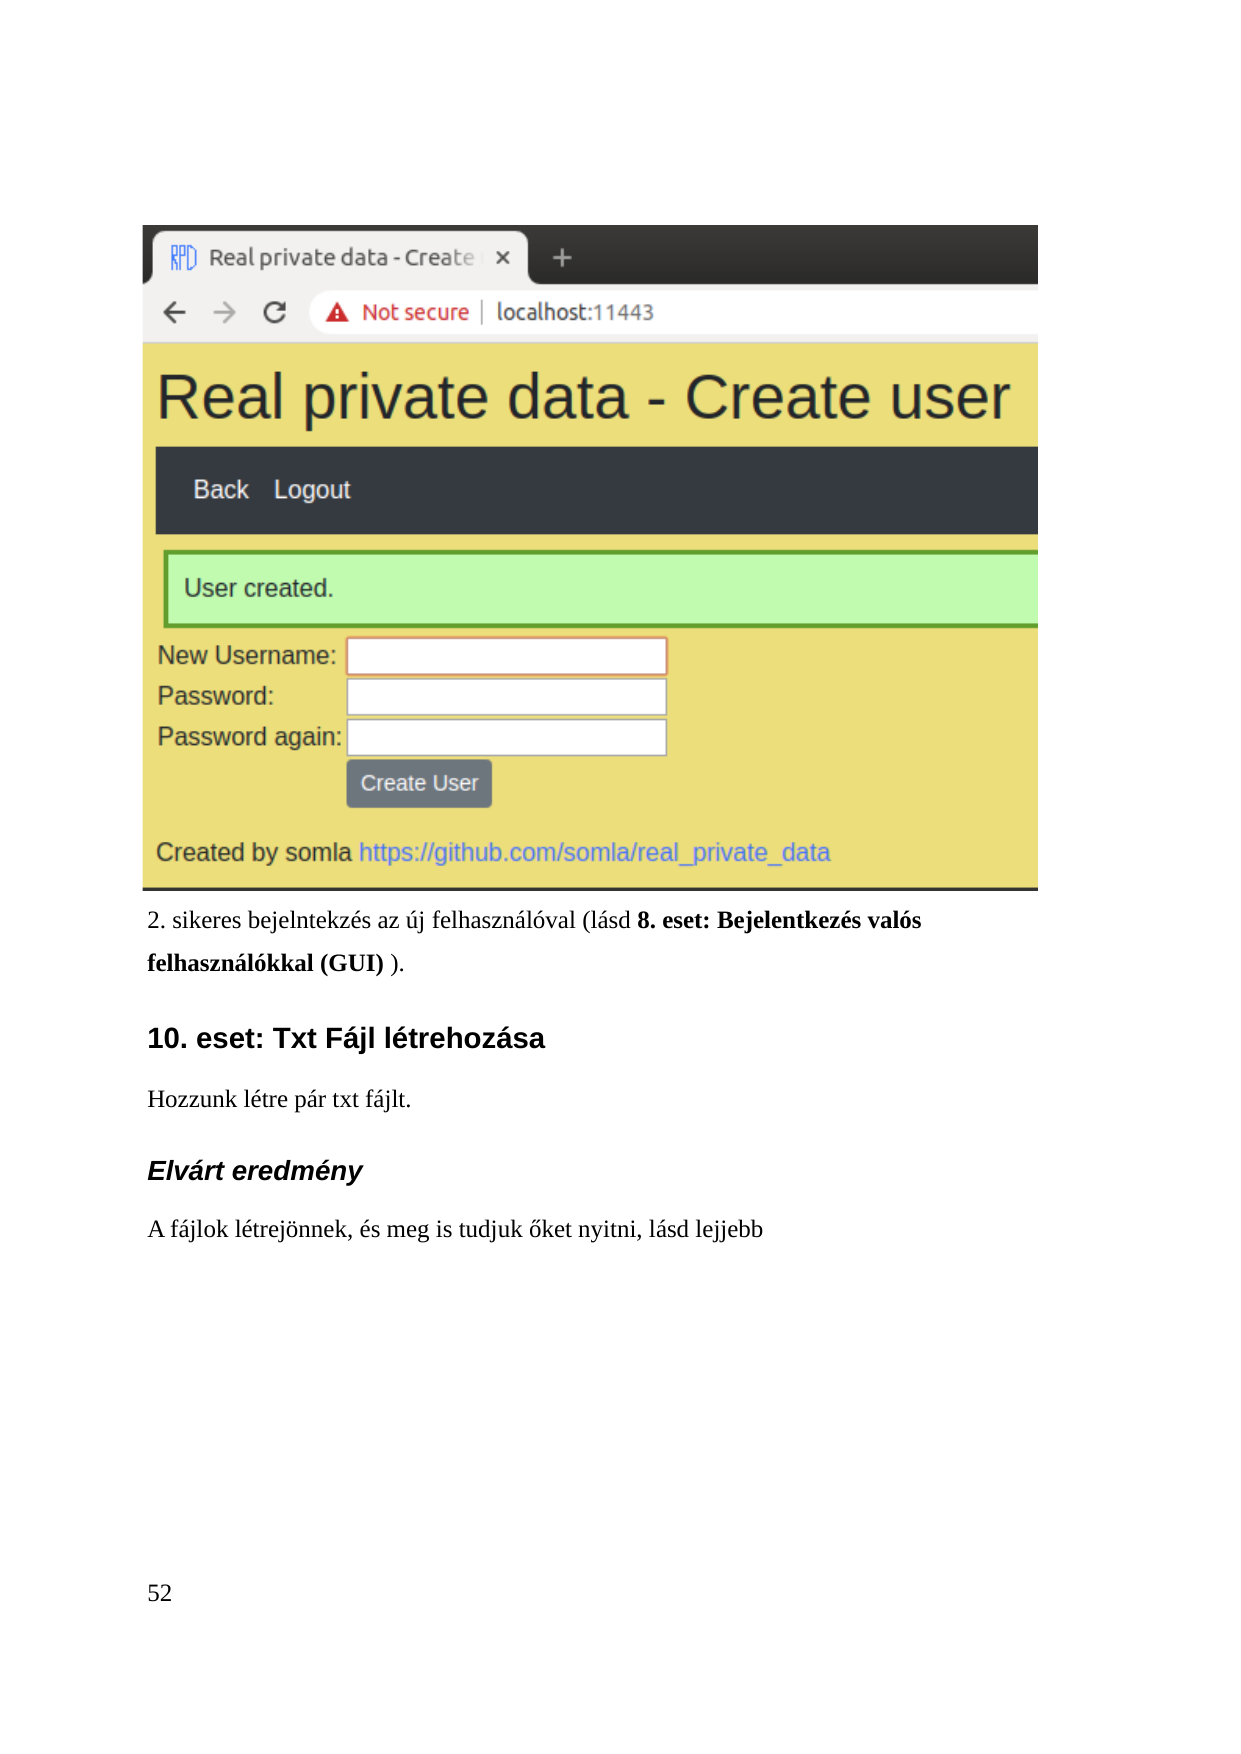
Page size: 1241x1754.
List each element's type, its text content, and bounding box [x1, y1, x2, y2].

picture [142, 225, 1038, 891]
text Hozzunk létre pár txt fájlt. [147, 1084, 1033, 1113]
subtitle Elvárt eredmény [147, 1154, 1033, 1186]
text A fájlok létrejönnek, és meg is tudjuk őket nyitni, lásd lejjebb [147, 1214, 1033, 1243]
subtitle 10. eset: Txt Fájl létrehozása [147, 1021, 1033, 1054]
text 2. sikeres bejelntekzés az új felhasználóval (lásd 8. eset: Bejelentkezés valós felhasználókkal (GUI) ). [147, 891, 1033, 977]
